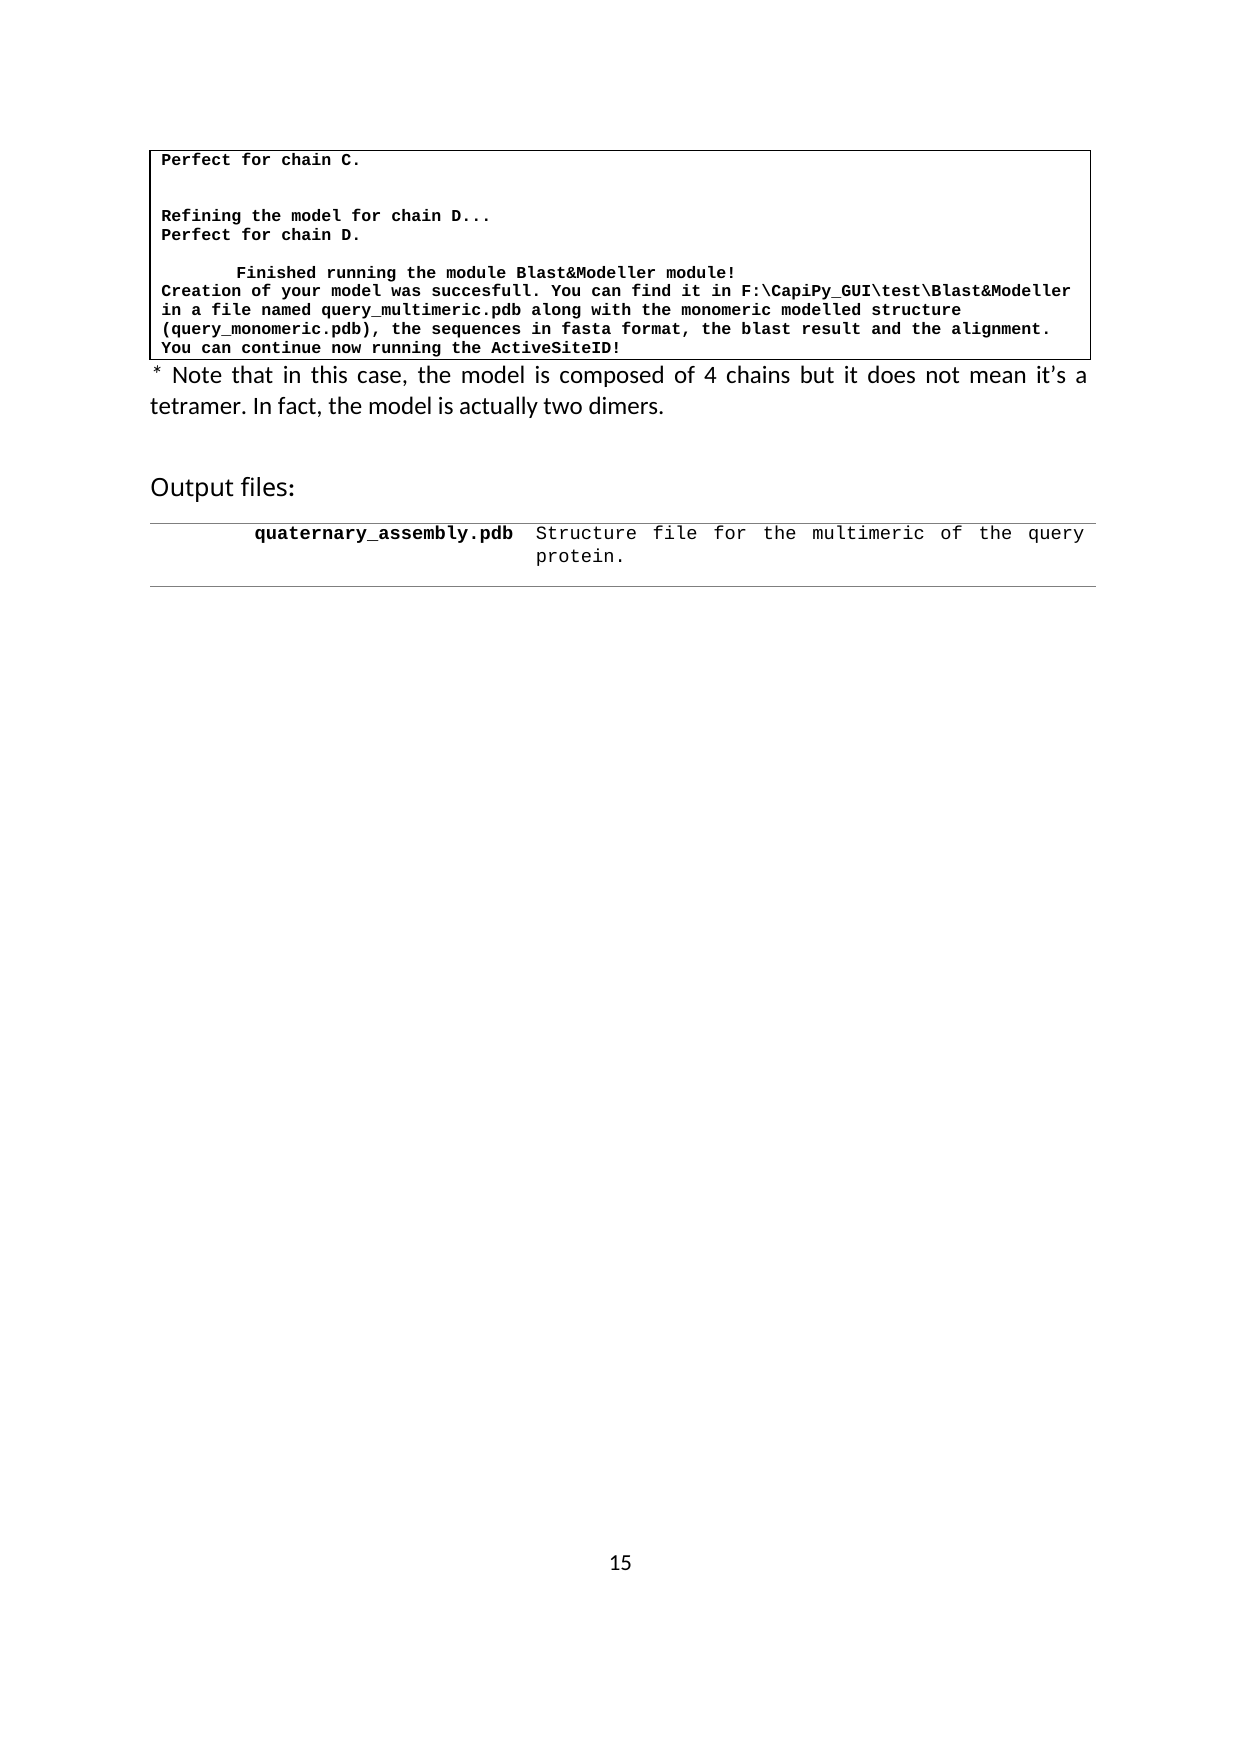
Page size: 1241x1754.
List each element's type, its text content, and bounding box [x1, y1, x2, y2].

text Output files: [150, 470, 1090, 504]
table_header Structure file for the multimeric of the query protein. [524, 524, 1096, 586]
table_header quaternary_assembly.pdb [150, 524, 524, 586]
table_cell Perfect for chain C. Refining the model for chain D... Perfect for chain D. Finished running the module Blast&Modeller module! Creation of your model was succesfull. You can find it in F:\CapiPy_GUI\test\Blast&Modeller in a file named query_multimeric.pdb along with the monomeric modelled structure (query_monomeric.pdb), the sequences in fasta format, the blast result and the alignment. You can continue now running the ActiveSiteID! [151, 151, 1090, 358]
text * Note that in this case, the model is composed of 4 chains but it does not mean it’s a tetramer. In fact, the model is actually two dimers. [150, 360, 1090, 421]
